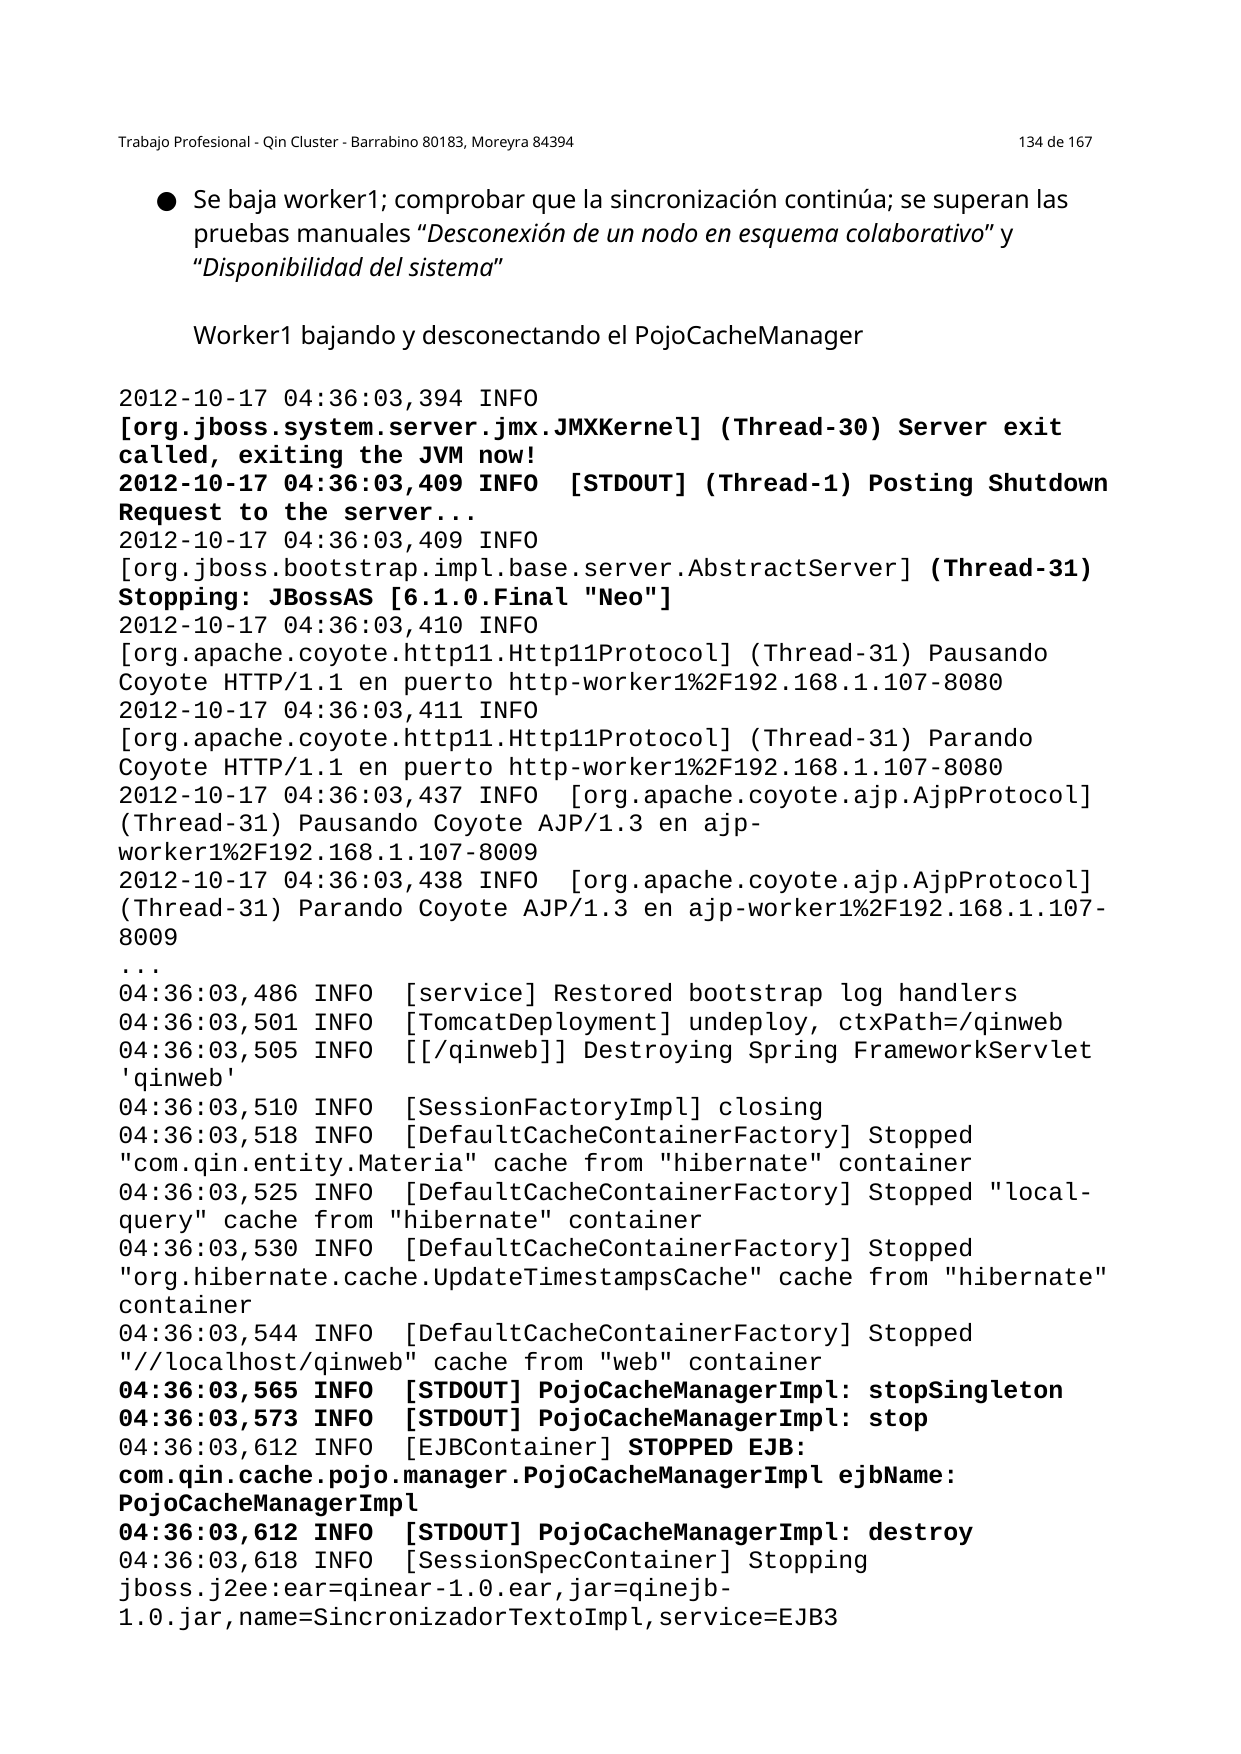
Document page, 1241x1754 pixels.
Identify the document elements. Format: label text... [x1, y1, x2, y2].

text 2012-10-17 04:36:03,409 INFO [STDOUT] (Thread-1) Posting Shutdown Request to the server... [118, 471, 1122, 528]
text 04:36:03,505 INFO [[/qinweb]] Destroying Spring FrameworkServlet 'qinweb' [118, 1038, 1122, 1094]
text ... [118, 953, 1122, 981]
text 2012-10-17 04:36:03,394 INFO [org.jboss.system.server.jmx.JMXKernel] (Thread-30) Server exit called, exiting the JVM now! [118, 386, 1122, 471]
text 04:36:03,530 INFO [DefaultCacheContainerFactory] Stopped "org.hibernate.cache.UpdateTimestampsCache" cache from "hibernate" container [118, 1236, 1122, 1321]
text 04:36:03,486 INFO [service] Restored bootstrap log handlers [118, 981, 1122, 1009]
list Se baja worker1; comprobar que la sincronización continúa; se superan las pruebas manuales “Desconexión de un nodo en esquema colaborativo” y “Disponibilidad del sistema” [156, 182, 1122, 284]
text 2012-10-17 04:36:03,411 INFO [org.apache.coyote.http11.Http11Protocol] (Thread-31) Parando Coyote HTTP/1.1 en puerto http-worker1%2F192.168.1.107-8080 [118, 698, 1122, 783]
text 04:36:03,510 INFO [SessionFactoryImpl] closing [118, 1094, 1122, 1123]
text 04:36:03,525 INFO [DefaultCacheContainerFactory] Stopped "local-query" cache from "hibernate" container [118, 1179, 1122, 1236]
text 04:36:03,501 INFO [TomcatDeployment] undeploy, ctxPath=/qinweb [118, 1009, 1122, 1038]
text 2012-10-17 04:36:03,410 INFO [org.apache.coyote.http11.Http11Protocol] (Thread-31) Pausando Coyote HTTP/1.1 en puerto http-worker1%2F192.168.1.107-8080 [118, 613, 1122, 698]
text 04:36:03,612 INFO [EJBContainer] STOPPED EJB: com.qin.cache.pojo.manager.PojoCacheManagerImpl ejbName: PojoCacheManagerImpl [118, 1434, 1122, 1519]
text 04:36:03,573 INFO [STDOUT] PojoCacheManagerImpl: stop [118, 1406, 1122, 1434]
text 04:36:03,544 INFO [DefaultCacheContainerFactory] Stopped "//localhost/qinweb" cache from "web" container [118, 1321, 1122, 1378]
text 04:36:03,612 INFO [STDOUT] PojoCacheManagerImpl: destroy [118, 1519, 1122, 1548]
text 2012-10-17 04:36:03,438 INFO [org.apache.coyote.ajp.AjpProtocol] (Thread-31) Parando Coyote AJP/1.3 en ajp-worker1%2F192.168.1.107-8009 [118, 868, 1122, 953]
text 04:36:03,618 INFO [SessionSpecContainer] Stopping jboss.j2ee:ear=qinear-1.0.ear,jar=qinejb-1.0.jar,name=SincronizadorTextoImpl,service=EJB3 [118, 1548, 1122, 1633]
text 2012-10-17 04:36:03,409 INFO [org.jboss.bootstrap.impl.base.server.AbstractServer] (Thread-31) Stopping: JBossAS [6.1.0.Final "Neo"] [118, 528, 1122, 613]
text Worker1 bajando y desconectando el PojoCacheManager [118, 318, 1122, 352]
text 2012-10-17 04:36:03,437 INFO [org.apache.coyote.ajp.AjpProtocol] (Thread-31) Pausando Coyote AJP/1.3 en ajp-worker1%2F192.168.1.107-8009 [118, 783, 1122, 868]
text 04:36:03,518 INFO [DefaultCacheContainerFactory] Stopped "com.qin.entity.Materia" cache from "hibernate" container [118, 1123, 1122, 1179]
text 04:36:03,565 INFO [STDOUT] PojoCacheManagerImpl: stopSingleton [118, 1378, 1122, 1406]
